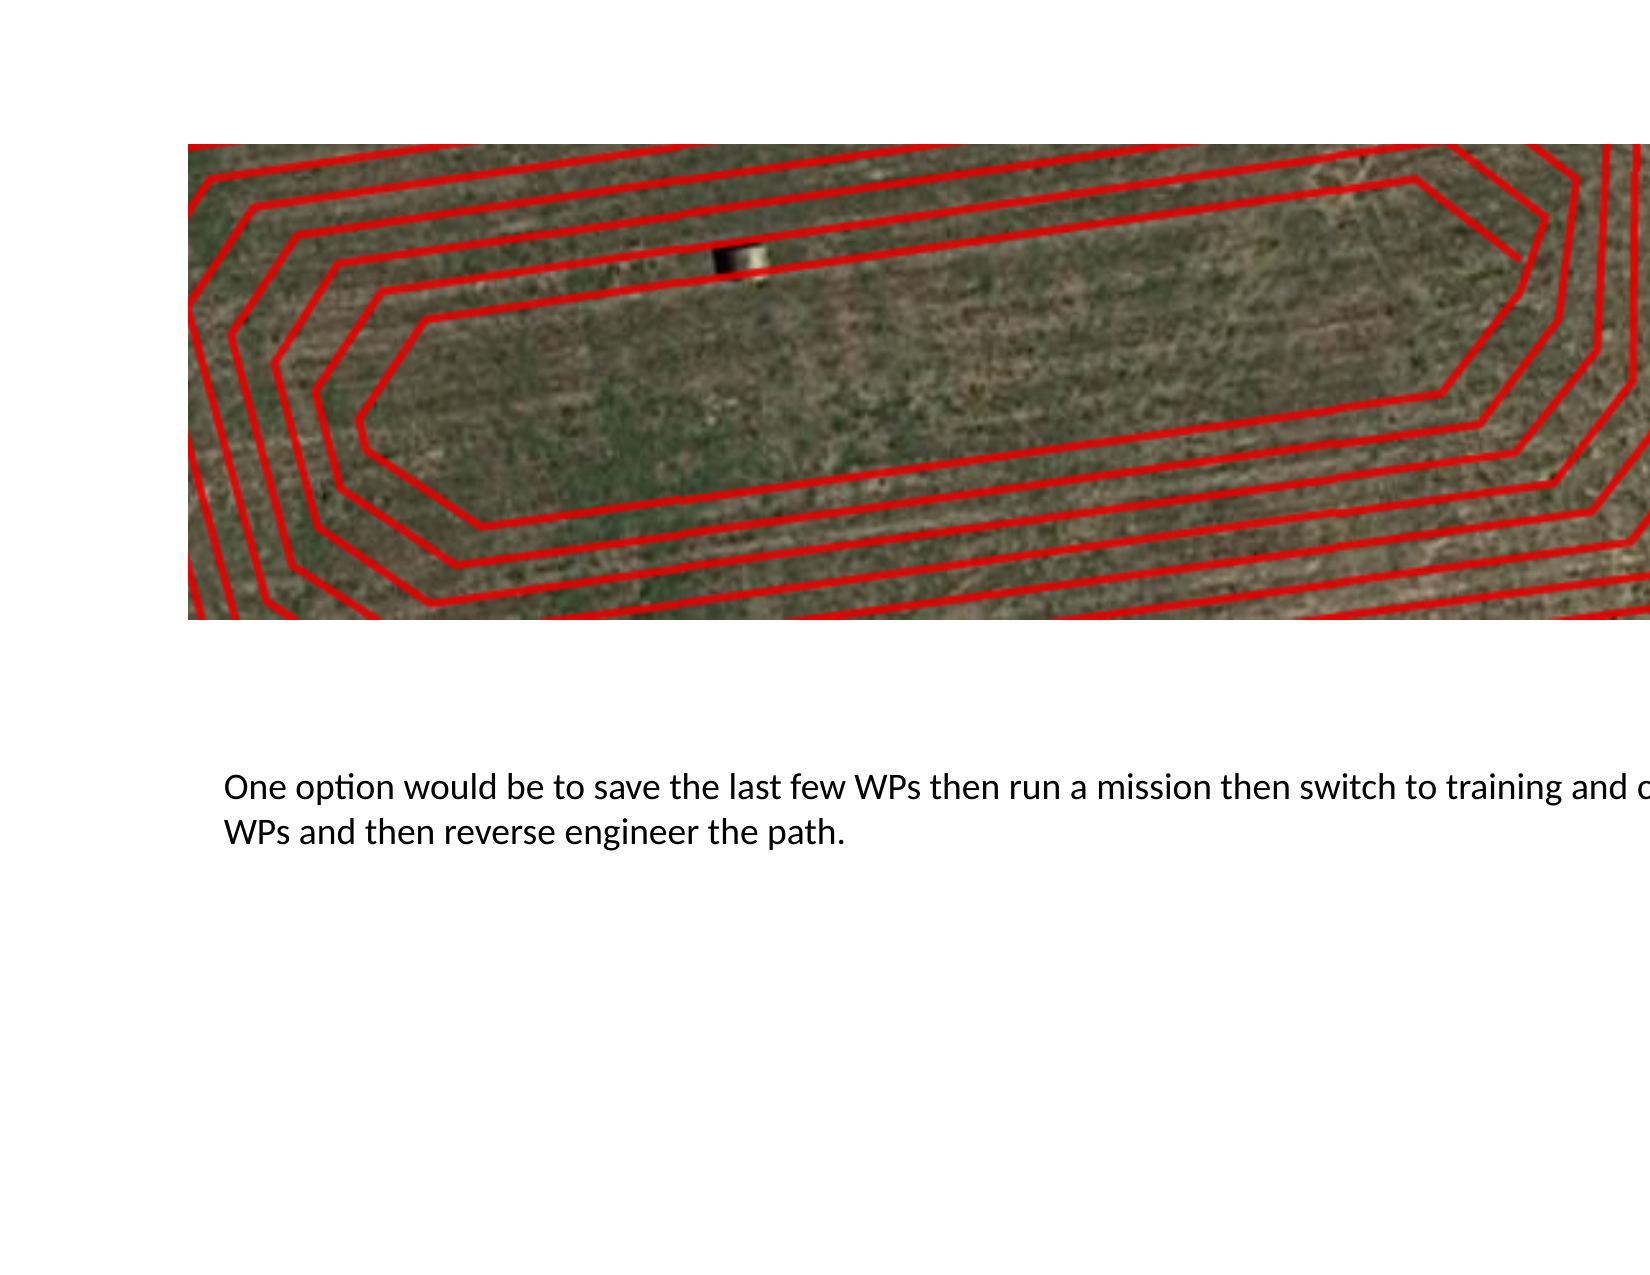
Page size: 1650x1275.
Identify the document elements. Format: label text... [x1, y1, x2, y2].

picture [188, 144, 1650, 620]
text_box One option would be to save the last few WPs then run a mission then switch to training and capture the WPs and then reverse engineer the path. [208, 754, 1650, 860]
